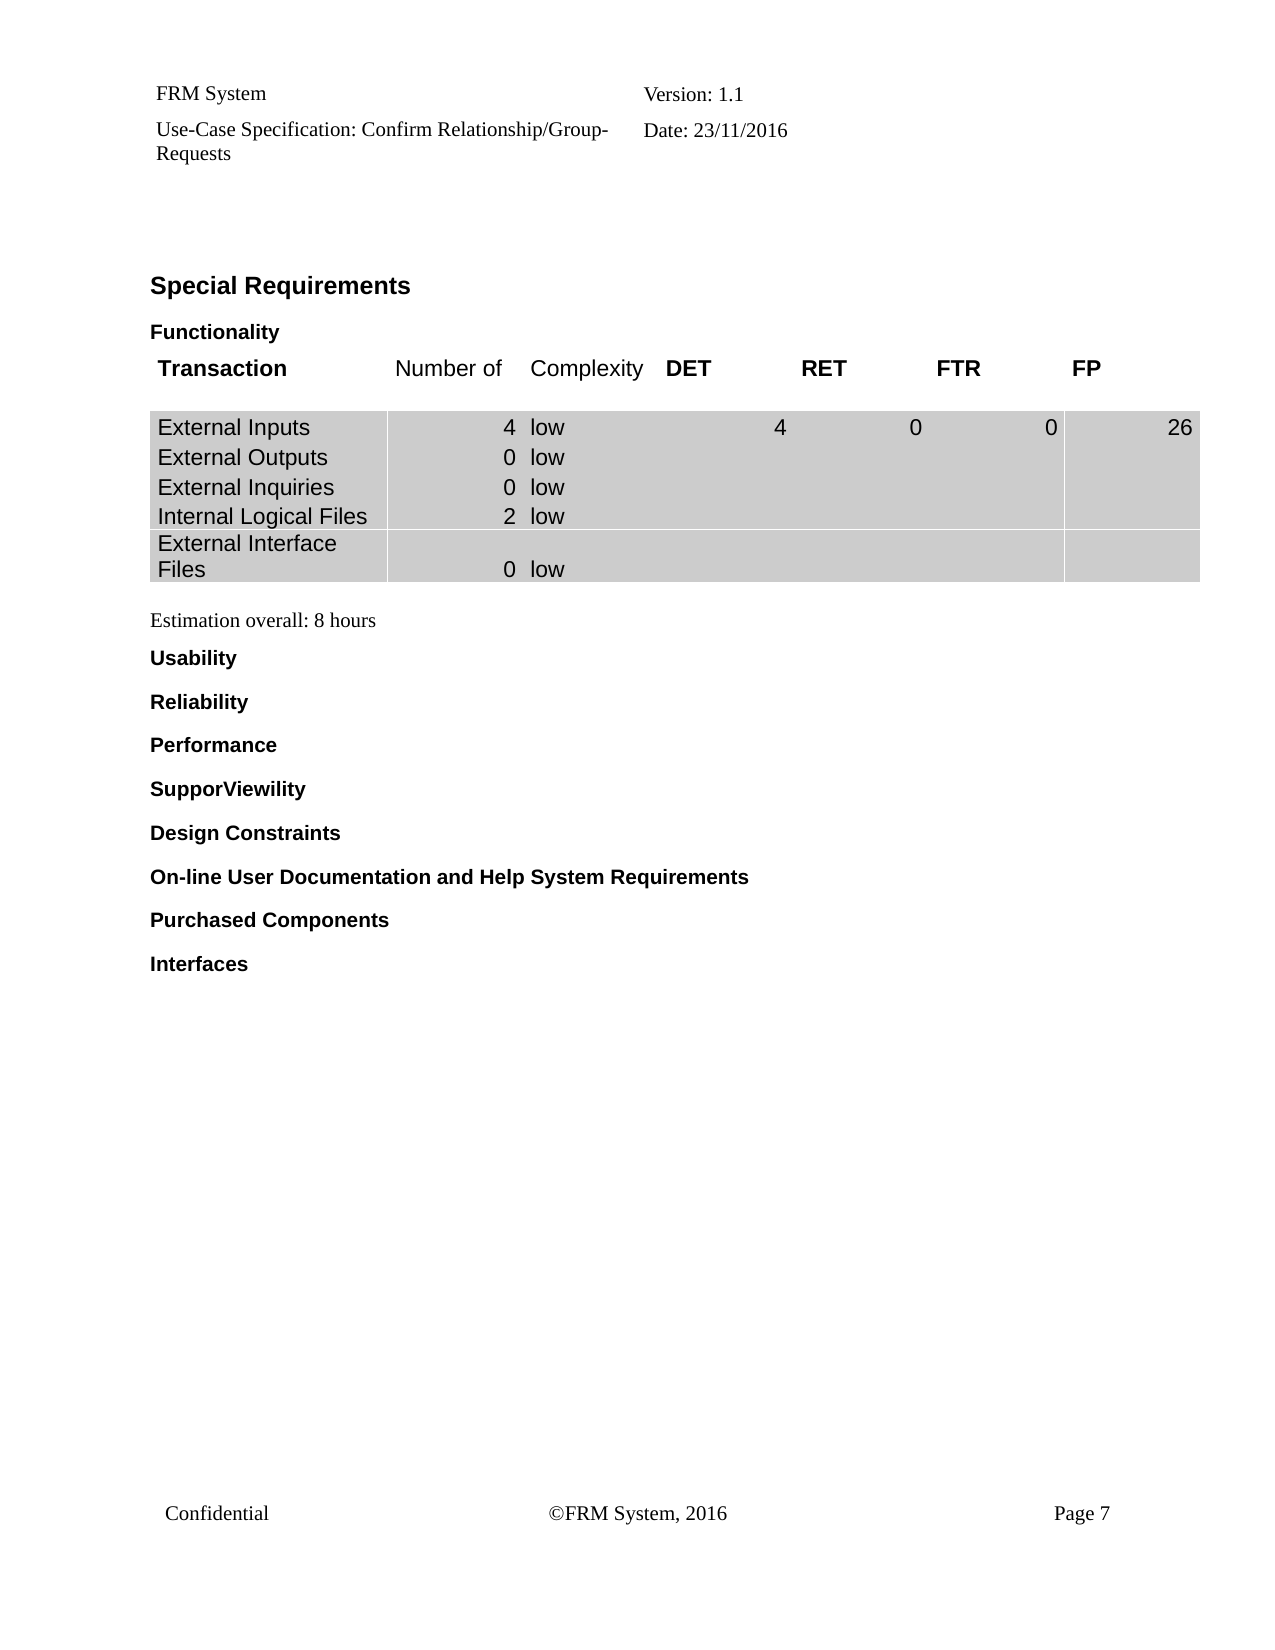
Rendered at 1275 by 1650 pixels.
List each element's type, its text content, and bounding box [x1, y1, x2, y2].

table_cell 4 [658, 411, 794, 440]
table_cell [150, 381, 387, 411]
table_cell low [523, 530, 658, 582]
subtitle Purchased Components [150, 907, 1125, 932]
table_cell [658, 470, 794, 500]
table_cell [658, 381, 794, 411]
table_cell 26 [1065, 411, 1200, 440]
table_cell [388, 381, 523, 411]
table_cell low [523, 411, 658, 440]
table_cell [794, 530, 929, 582]
table_cell 4 [388, 411, 523, 440]
text Estimation overall: 8 hours [150, 607, 1125, 632]
table_cell External Inquiries [150, 470, 387, 500]
table_cell 0 [388, 530, 523, 582]
table_cell [1065, 440, 1200, 470]
subtitle Reliability [150, 688, 1125, 713]
table_header Transaction [150, 350, 387, 381]
table_cell low [523, 440, 658, 470]
table_cell [794, 500, 929, 529]
table_cell [1065, 530, 1200, 582]
table_header FTR [929, 350, 1064, 381]
table_cell External Inputs [150, 411, 387, 440]
table_cell low [523, 500, 658, 529]
table_cell [523, 381, 658, 411]
table_cell [658, 500, 794, 529]
table_cell 0 [388, 470, 523, 500]
subtitle Special Requirements [150, 271, 1125, 300]
subtitle Design Constraints [150, 820, 1125, 845]
table_cell [1065, 500, 1200, 529]
subtitle SupporViewility [150, 776, 1125, 801]
subtitle Usability [150, 645, 1125, 670]
table_cell [794, 440, 929, 470]
table_cell [929, 381, 1064, 411]
table_cell [1065, 381, 1200, 411]
table_cell External Outputs [150, 440, 387, 470]
table_cell [929, 500, 1064, 529]
subtitle Interfaces [150, 951, 1125, 976]
table_cell 2 [388, 500, 523, 529]
table_cell [929, 440, 1064, 470]
table_header Number of [388, 350, 523, 381]
table_cell 0 [794, 411, 929, 440]
subtitle Performance [150, 732, 1125, 757]
table_cell 0 [388, 440, 523, 470]
table_header Complexity [523, 350, 658, 381]
table_cell 0 [929, 411, 1064, 440]
table_cell External Interface Files [150, 530, 387, 582]
table_cell low [523, 470, 658, 500]
table_cell [658, 440, 794, 470]
table_cell [1065, 470, 1200, 500]
table_cell [794, 381, 929, 411]
table_cell [929, 470, 1064, 500]
table_cell Internal Logical Files [150, 500, 387, 529]
table_header DET [658, 350, 794, 381]
table_cell [794, 470, 929, 500]
table_header RET [794, 350, 929, 381]
subtitle Functionality [150, 318, 1125, 343]
table_cell [658, 530, 794, 582]
table_cell [929, 530, 1064, 582]
subtitle On-line User Documentation and Help System Requirements [150, 863, 1125, 888]
table_header FP [1065, 350, 1200, 381]
